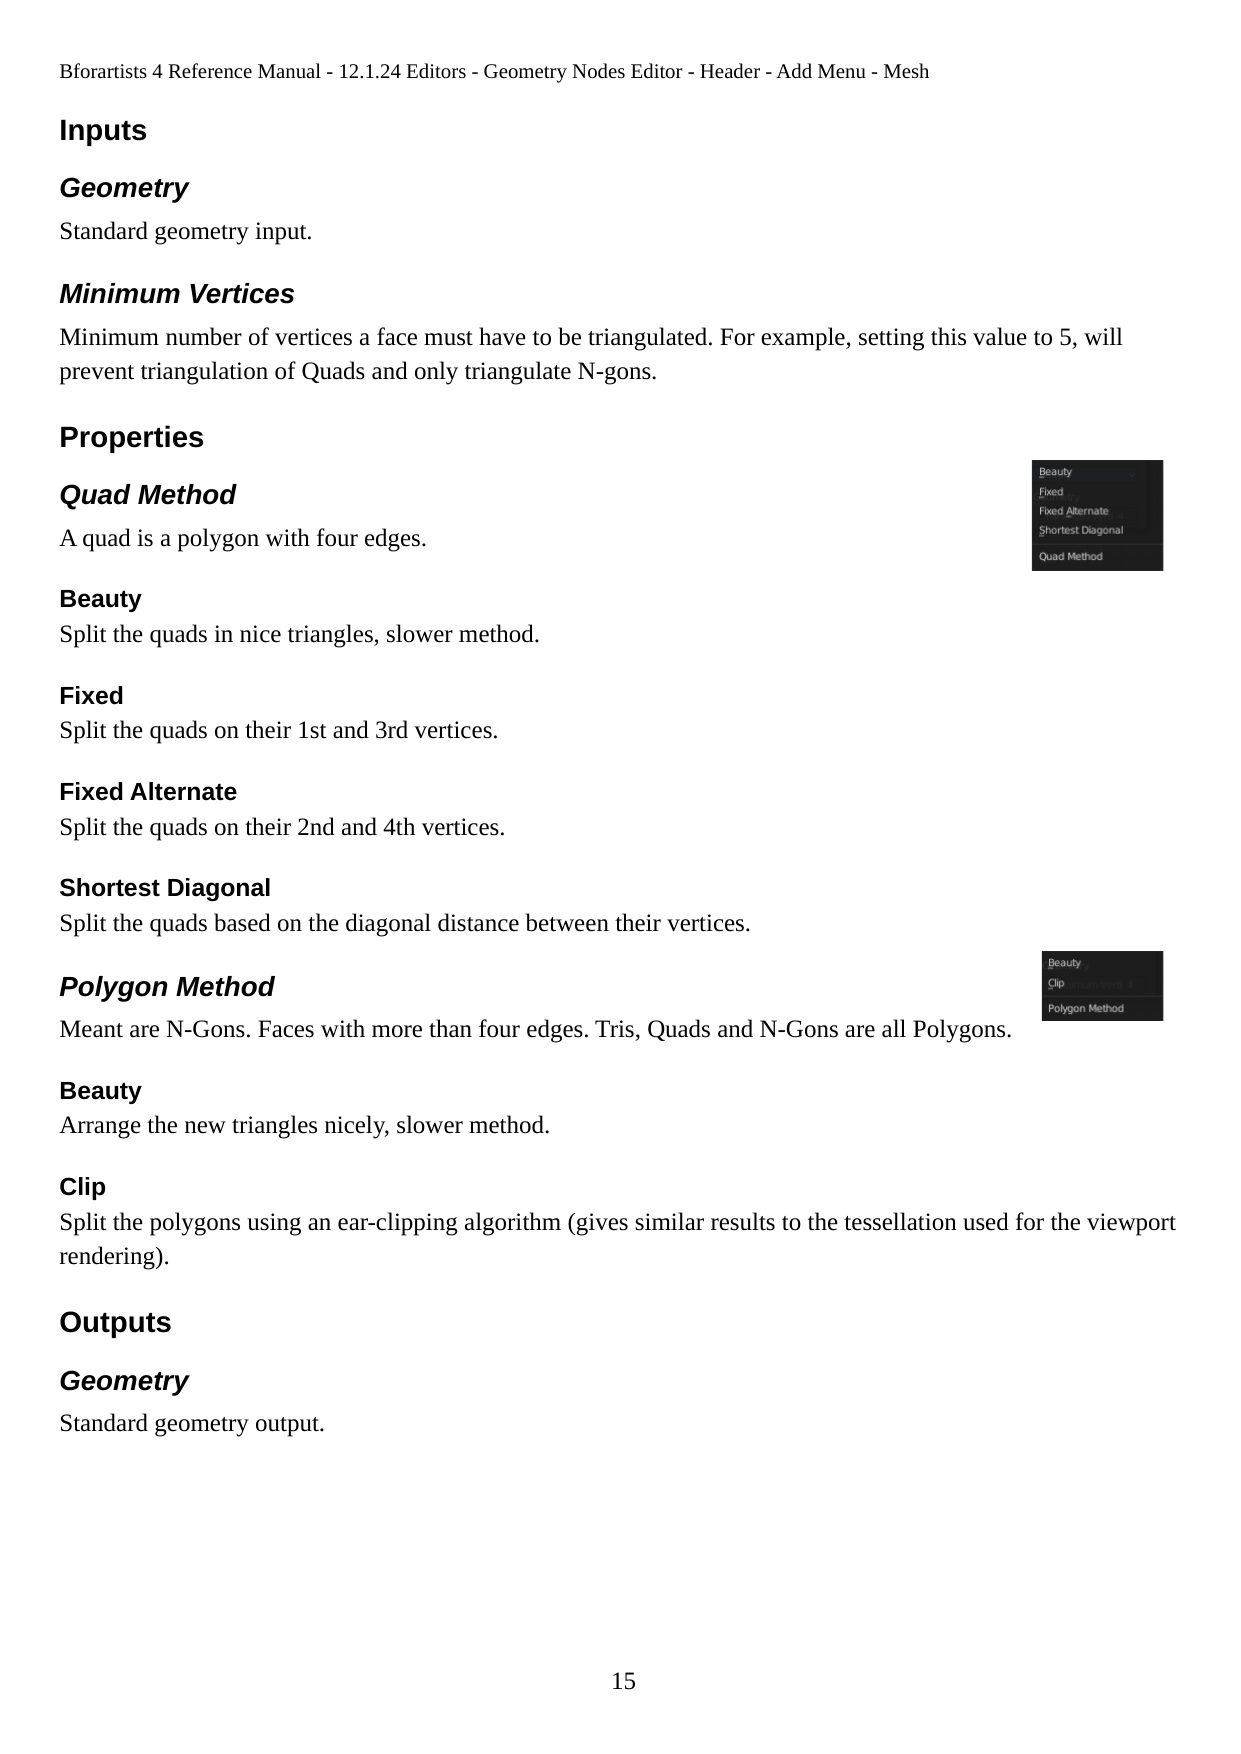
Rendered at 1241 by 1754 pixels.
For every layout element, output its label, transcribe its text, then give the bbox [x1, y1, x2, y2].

subtitle Beauty [59, 1076, 1181, 1104]
text A quad is a polygon with four edges. [59, 523, 1031, 552]
subtitle Geometry [59, 1364, 1181, 1396]
text Split the quads on their 2nd and 4th vertices. [59, 812, 1181, 841]
subtitle Clip [59, 1172, 1181, 1201]
subtitle Fixed [59, 681, 1181, 709]
subtitle Minimum Vertices [59, 277, 1181, 309]
text Meant are N-Gons. Faces with more than four edges. Tris, Quads and N-Gons are all Polygons. [59, 1014, 1181, 1043]
text Minimum number of vertices a face must have to be triangulated. For example, setting this value to 5, will prevent triangulation of Quads and only triangulate N-gons. [59, 322, 1181, 385]
text Standard geometry input. [59, 216, 1181, 244]
subtitle Beauty [59, 584, 1181, 613]
text Standard geometry output. [59, 1408, 1181, 1437]
text Split the quads on their 1st and 3rd vertices. [59, 716, 1181, 744]
subtitle Shortest Diagonal [59, 873, 1181, 902]
subtitle Polygon Method [59, 970, 1041, 1002]
subtitle [1164, 478, 1181, 510]
picture [1041, 951, 1164, 1021]
subtitle Fixed Alternate [59, 777, 1181, 806]
subtitle Geometry [59, 171, 1181, 203]
subtitle Quad Method [59, 478, 1031, 510]
picture [1031, 460, 1164, 571]
text Arrange the new triangles nicely, slower method. [59, 1111, 1181, 1139]
subtitle Outputs [59, 1305, 1181, 1339]
text Split the quads in nice triangles, slower method. [59, 619, 1181, 648]
text Split the polygons using an ear-clipping algorithm (gives similar results to the tessellation used for the viewport rendering). [59, 1207, 1181, 1270]
subtitle Inputs [59, 113, 1181, 146]
text Split the quads based on the diagonal distance between their vertices. [59, 908, 1181, 937]
subtitle [1164, 970, 1181, 1002]
subtitle Properties [59, 420, 1181, 453]
